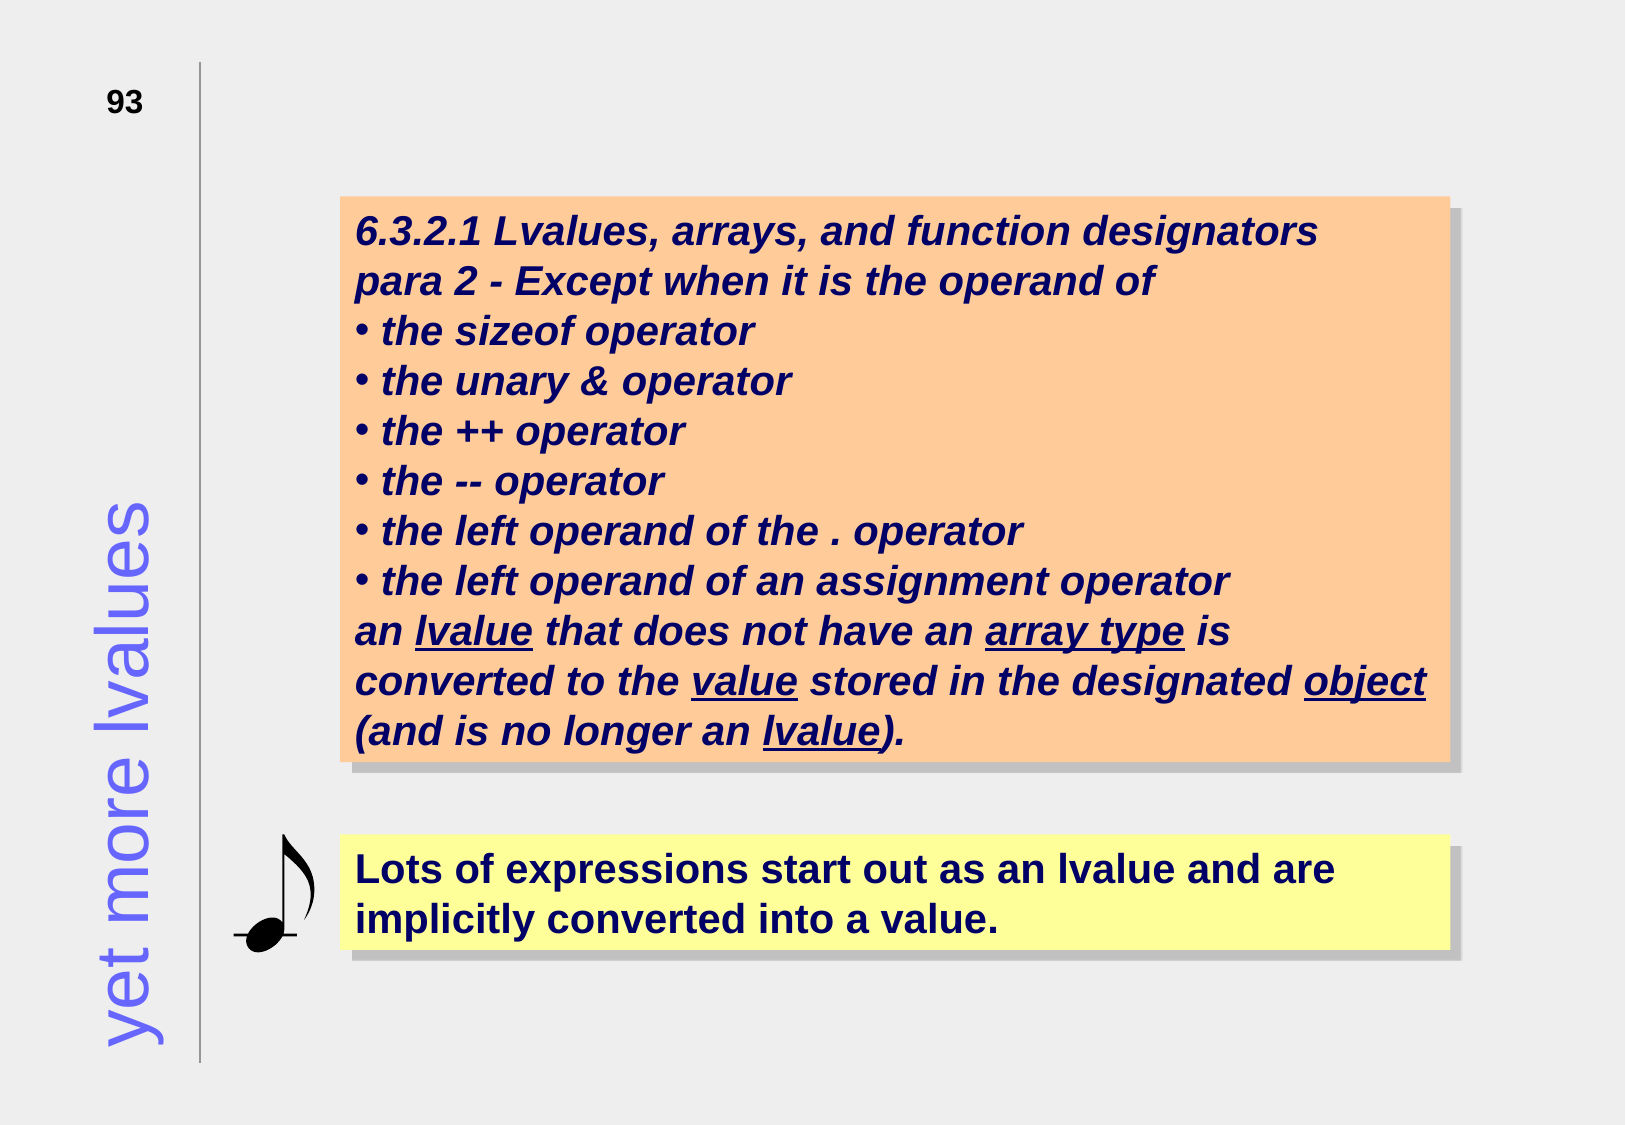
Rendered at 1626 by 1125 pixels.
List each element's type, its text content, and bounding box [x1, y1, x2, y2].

text_box [233, 834, 315, 953]
text_box Lots of expressions start out as an lvalue and are implicitly converted into a value. [340, 834, 1451, 950]
title yet more lvalues [50, 187, 188, 1063]
text_box 6.3.2.1 Lvalues, arrays, and function designators para 2 - Except when it is the operand of the sizeof operator the unary & operator the ++ operator the -- operator the left operand of the . operator the left operand of an assignment operator an lvalue that does not have an array type is converted to the value stored in the designated object (and is no longer an lvalue). [340, 196, 1451, 763]
